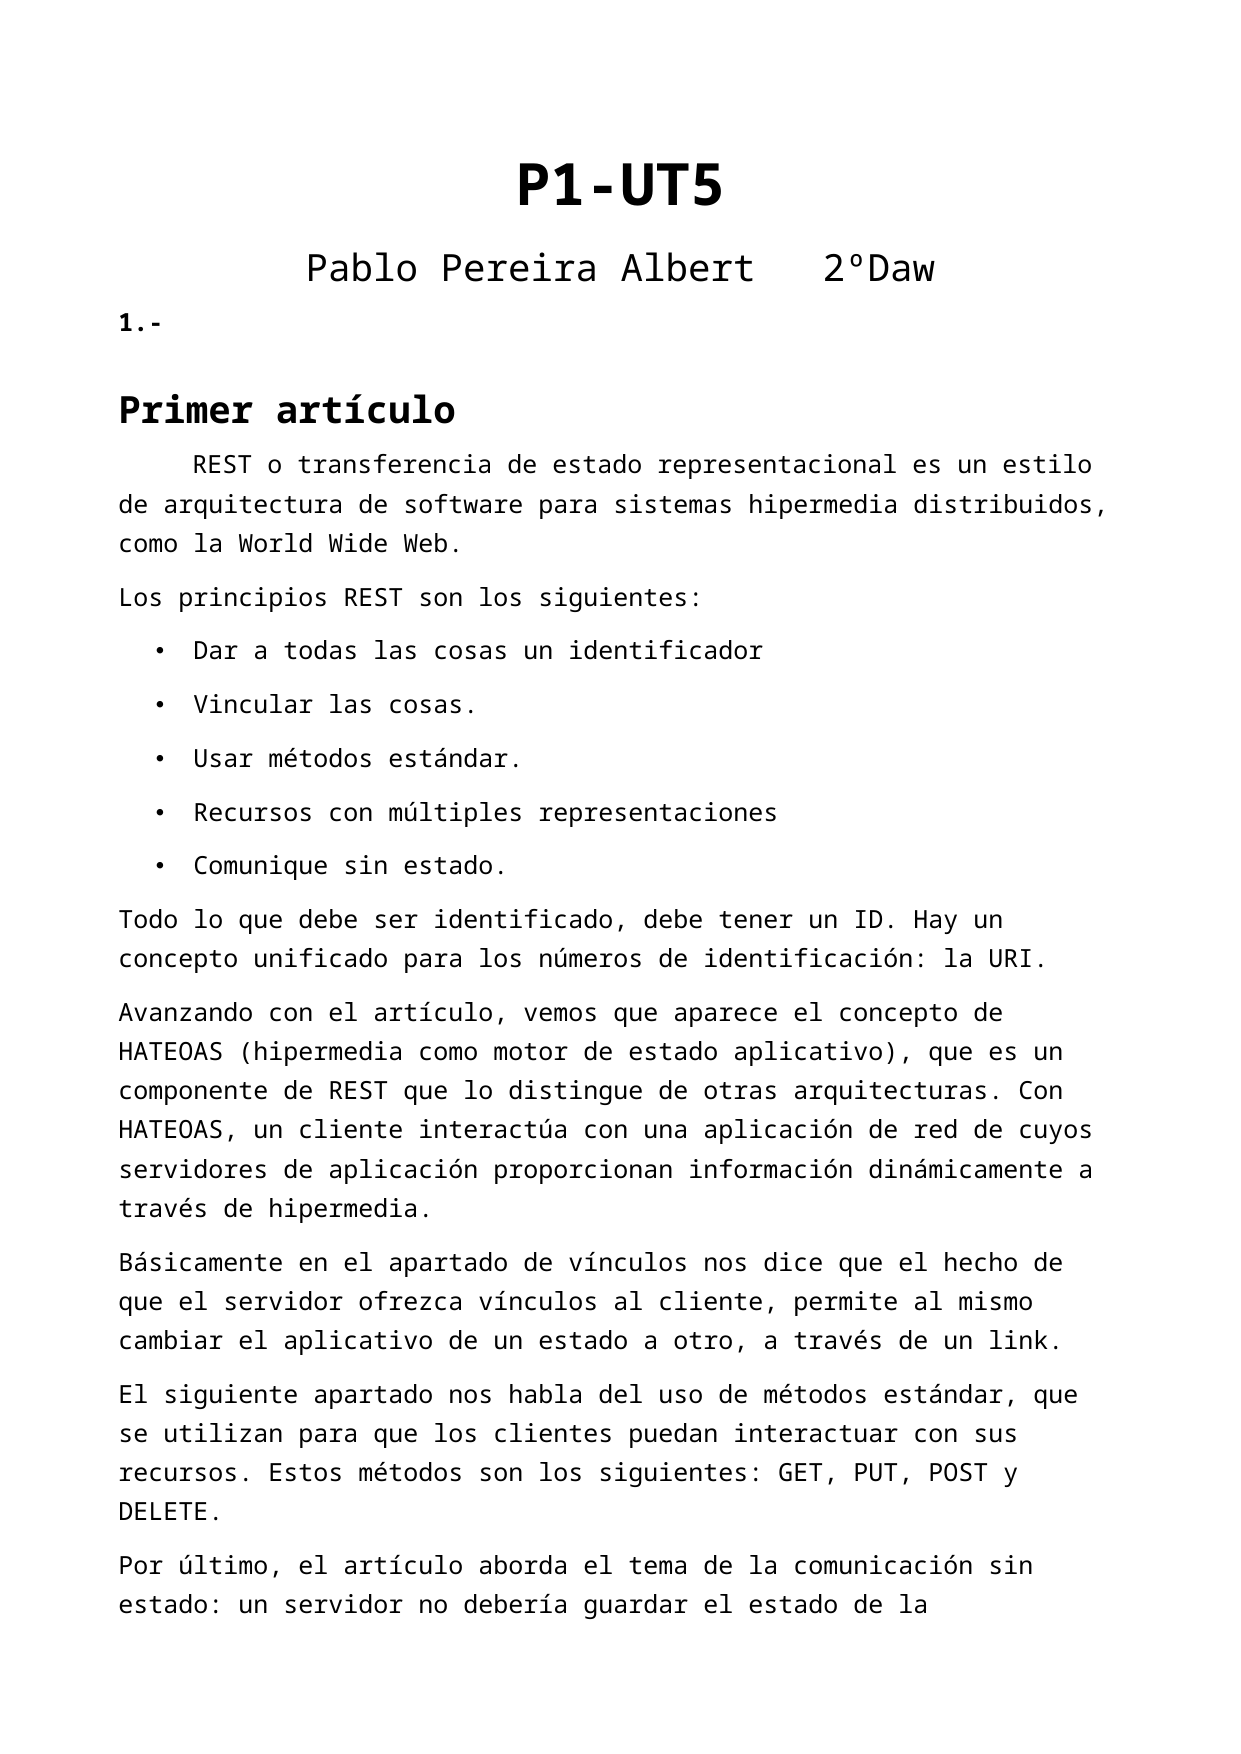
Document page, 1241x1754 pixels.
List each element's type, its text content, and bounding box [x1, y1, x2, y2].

text Todo lo que debe ser identificado, debe tener un ID. Hay un concepto unificado para los números de identificación: la URI. [118, 902, 1122, 975]
subtitle Primer artículo [118, 384, 1122, 435]
list Comunique sin estado. [156, 848, 1122, 882]
list Dar a todas las cosas un identificador [156, 633, 1122, 667]
text Los principios REST son los siguientes: [118, 579, 1122, 613]
text Avanzando con el artículo, vemos que aparece el concepto de HATEOAS (hipermedia como motor de estado aplicativo), que es un componente de REST que lo distingue de otras arquitecturas. Con HATEOAS, un cliente interactúa con una aplicación de red de cuyos servidores de aplicación proporcionan información dinámicamente a través de hipermedia. [118, 995, 1122, 1224]
list Vincular las cosas. [156, 687, 1122, 721]
text Por último, el artículo aborda el tema de la comunicación sin estado: un servidor no debería guardar el estado de la [118, 1548, 1122, 1621]
list Recursos con múltiples representaciones [156, 794, 1122, 828]
text Básicamente en el apartado de vínculos nos dice que el hecho de que el servidor ofrezca vínculos al cliente, permite al mismo cambiar el aplicativo de un estado a otro, a través de un link. [118, 1244, 1122, 1357]
list Usar métodos estándar. [156, 741, 1122, 774]
subtitle Pablo Pereira Albert 2ºDaw [118, 241, 1122, 292]
title P1-UT5 [118, 143, 1122, 223]
text REST o transferencia de estado representacional es un estilo de arquitectura de software para sistemas hipermedia distribuidos, como la World Wide Web. [118, 447, 1122, 559]
text 1.- [118, 305, 1122, 339]
text El siguiente apartado nos habla del uso de métodos estándar, que se utilizan para que los clientes puedan interactuar con sus recursos. Estos métodos son los siguientes: GET, PUT, POST y DELETE. [118, 1376, 1122, 1528]
